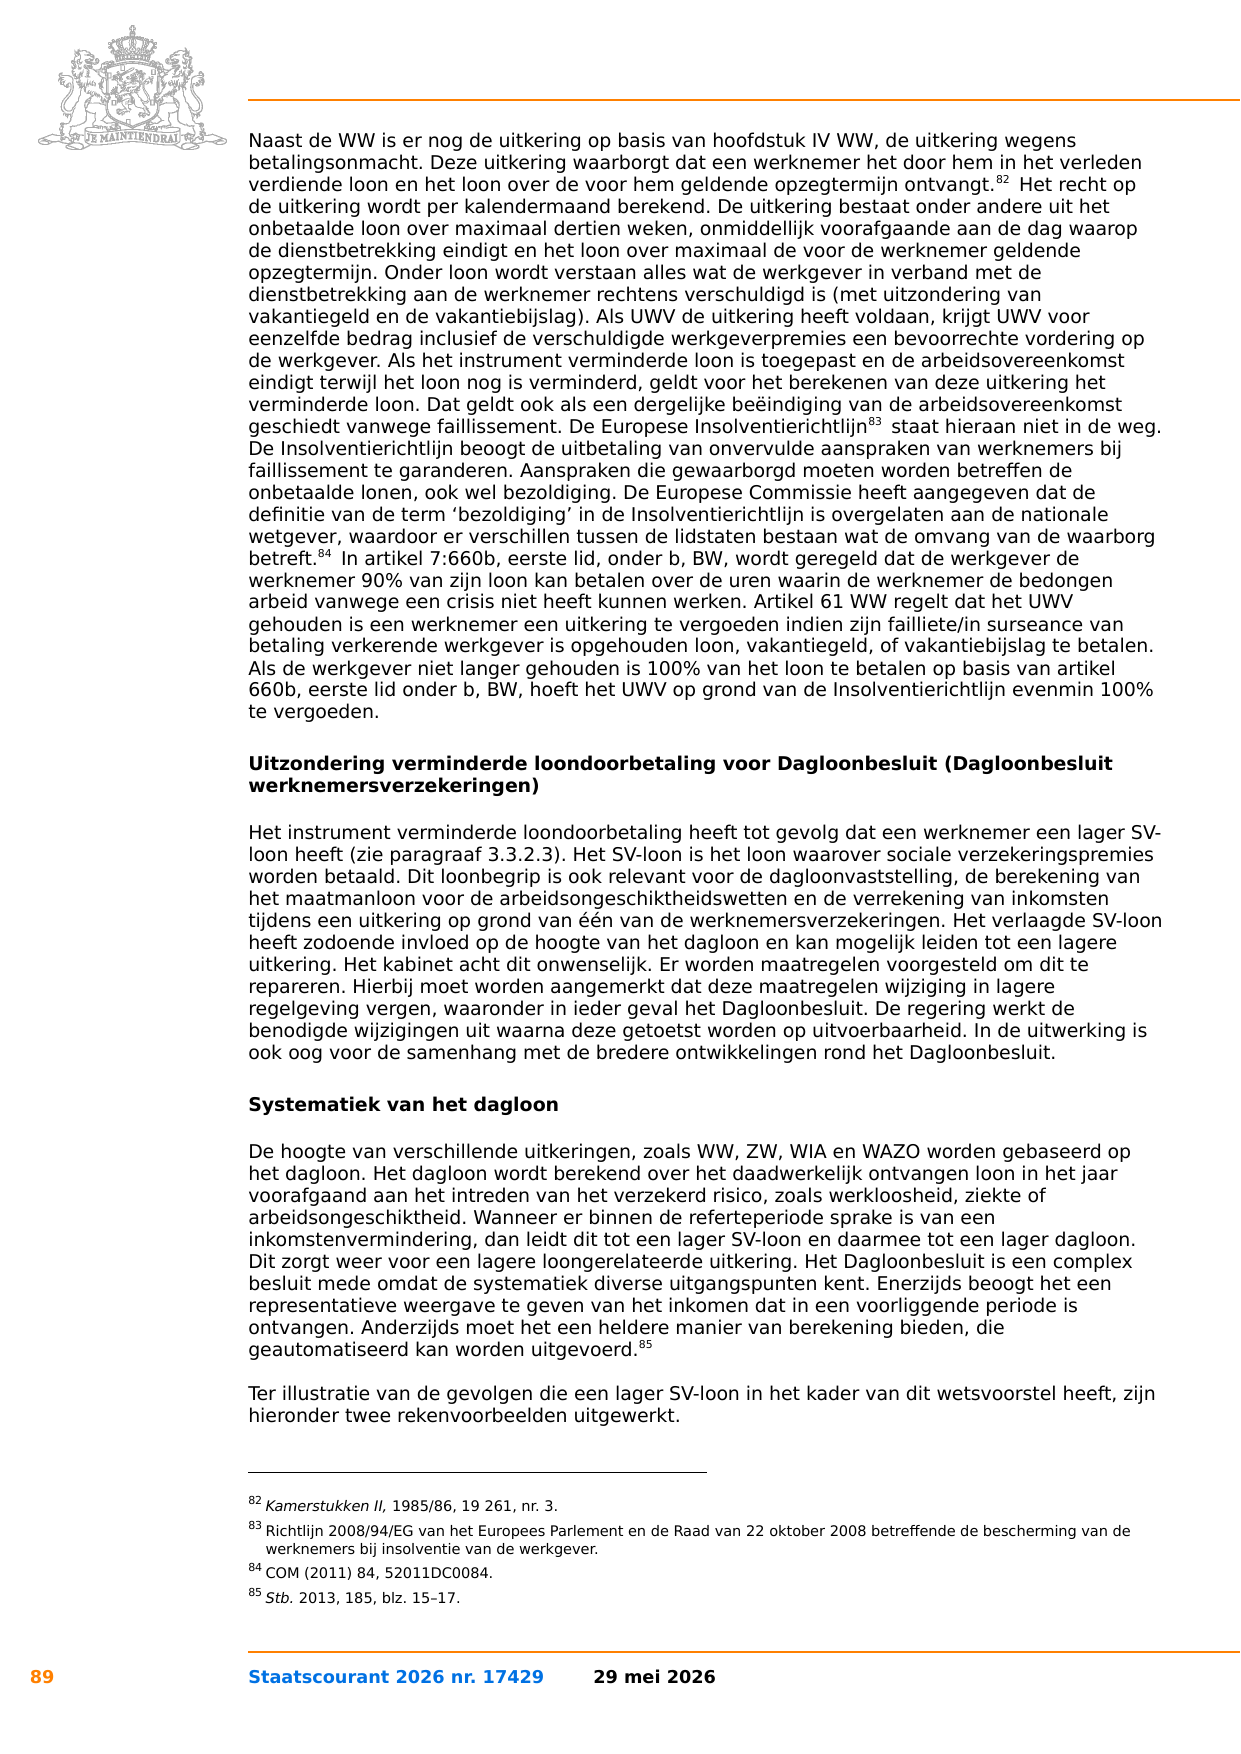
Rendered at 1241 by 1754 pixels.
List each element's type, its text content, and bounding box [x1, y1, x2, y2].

subtitle Uitzondering verminderde loondoorbetaling voor Dagloonbesluit (Dagloonbesluit werknemersverzekeringen) [248, 753, 1163, 797]
picture [38, 25, 227, 150]
text Naast de WW is er nog de uitkering op basis van hoofdstuk IV WW, de uitkering wegens betalingsonmacht. Deze uitkering waarborgt dat een werknemer het door hem in het verleden verdiende loon en het loon over de voor hem geldende opzegtermijn ontvangt. Het recht op de uitkering wordt per kalendermaand berekend. De uitkering bestaat onder andere uit het onbetaalde loon over maximaal dertien weken, onmiddellijk voorafgaande aan de dag waarop de dienstbetrekking eindigt en het loon over maximaal de voor de werknemer geldende opzegtermijn. Onder loon wordt verstaan alles wat de werkgever in verband met de dienstbetrekking aan de werknemer rechtens verschuldigd is (met uitzondering van vakantiegeld en de vakantiebijslag). Als UWV de uitkering heeft voldaan, krijgt UWV voor eenzelfde bedrag inclusief de verschuldigde werkgeverpremies een bevoorrechte vordering op de werkgever. Als het instrument verminderde loon is toegepast en de arbeidsovereenkomst eindigt terwijl het loon nog is verminderd, geldt voor het berekenen van deze uitkering het verminderde loon. Dat geldt ook als een dergelijke beëindiging van de arbeidsovereenkomst geschiedt vanwege faillissement. De Europese Insolventierichtlijn staat hieraan niet in de weg. De Insolventierichtlijn beoogt de uitbetaling van onvervulde aanspraken van werknemers bij faillissement te garanderen. Aanspraken die gewaarborgd moeten worden betreffen de onbetaalde lonen, ook wel bezoldiging. De Europese Commissie heeft aangegeven dat de definitie van de term ‘bezoldiging’ in de Insolventierichtlijn is overgelaten aan de nationale wetgever, waardoor er verschillen tussen de lidstaten bestaan wat de omvang van de waarborg betreft. In artikel 7:660b, eerste lid, onder b, BW, wordt geregeld dat de werkgever de werknemer 90% van zijn loon kan betalen over de uren waarin de werknemer de bedongen arbeid vanwege een crisis niet heeft kunnen werken. Artikel 61 WW regelt dat het UWV gehouden is een werknemer een uitkering te vergoeden indien zijn failliete/in surseance van betaling verkerende werkgever is opgehouden loon, vakantiegeld, of vakantiebijslag te betalen. Als de werkgever niet langer gehouden is 100% van het loon te betalen op basis van artikel 660b, eerste lid onder b, BW, hoeft het UWV op grond van de Insolventierichtlijn evenmin 100% te vergoeden. [248, 130, 1163, 723]
subtitle Systematiek van het dagloon [248, 1094, 1163, 1116]
text Ter illustratie van de gevolgen die een lager SV-loon in het kader van dit wetsvoorstel heeft, zijn hieronder twee rekenvoorbeelden uitgewerkt. [248, 1383, 1163, 1427]
text Richtlijn 2008/94/EG van het Europees Parlement en de Raad van 22 oktober 2008 betreffende de bescherming van de werknemers bij insolventie van de werkgever. [248, 1519, 1163, 1558]
text De hoogte van verschillende uitkeringen, zoals WW, ZW, WIA en WAZO worden gebaseerd op het dagloon. Het dagloon wordt berekend over het daadwerkelijk ontvangen loon in het jaar voorafgaand aan het intreden van het verzekerd risico, zoals werkloosheid, ziekte of arbeidsongeschiktheid. Wanneer er binnen de referteperiode sprake is van een inkomstenvermindering, dan leidt dit tot een lager SV-loon en daarmee tot een lager dagloon. Dit zorgt weer voor een lagere loongerelateerde uitkering. Het Dagloonbesluit is een complex besluit mede omdat de systematiek diverse uitgangspunten kent. Enerzijds beoogt het een representatieve weergave te geven van het inkomen dat in een voorliggende periode is ontvangen. Anderzijds moet het een heldere manier van berekening bieden, die geautomatiseerd kan worden uitgevoerd. [248, 1141, 1163, 1361]
text COM (2011) 84, 52011DC0084. [248, 1561, 1163, 1583]
text Stb. 2013, 185, blz. 15–17. [248, 1586, 1163, 1608]
text Het instrument verminderde loondoorbetaling heeft tot gevolg dat een werknemer een lager SV-loon heeft (zie paragraaf 3.3.2.3). Het SV-loon is het loon waarover sociale verzekeringspremies worden betaald. Dit loonbegrip is ook relevant voor de dagloonvaststelling, de berekening van het maatmanloon voor de arbeidsongeschiktheidswetten en de verrekening van inkomsten tijdens een uitkering op grond van één van de werknemersverzekeringen. Het verlaagde SV-loon heeft zodoende invloed op de hoogte van het dagloon en kan mogelijk leiden tot een lagere uitkering. Het kabinet acht dit onwenselijk. Er worden maatregelen voorgesteld om dit te repareren. Hierbij moet worden aangemerkt dat deze maatregelen wijziging in lagere regelgeving vergen, waaronder in ieder geval het Dagloonbesluit. De regering werkt de benodigde wijzigingen uit waarna deze getoetst worden op uitvoerbaarheid. In de uitwerking is ook oog voor de samenhang met de bredere ontwikkelingen rond het Dagloonbesluit. [248, 822, 1163, 1064]
text Kamerstukken II, 1985/86, 19 261, nr. 3. [248, 1494, 1163, 1516]
